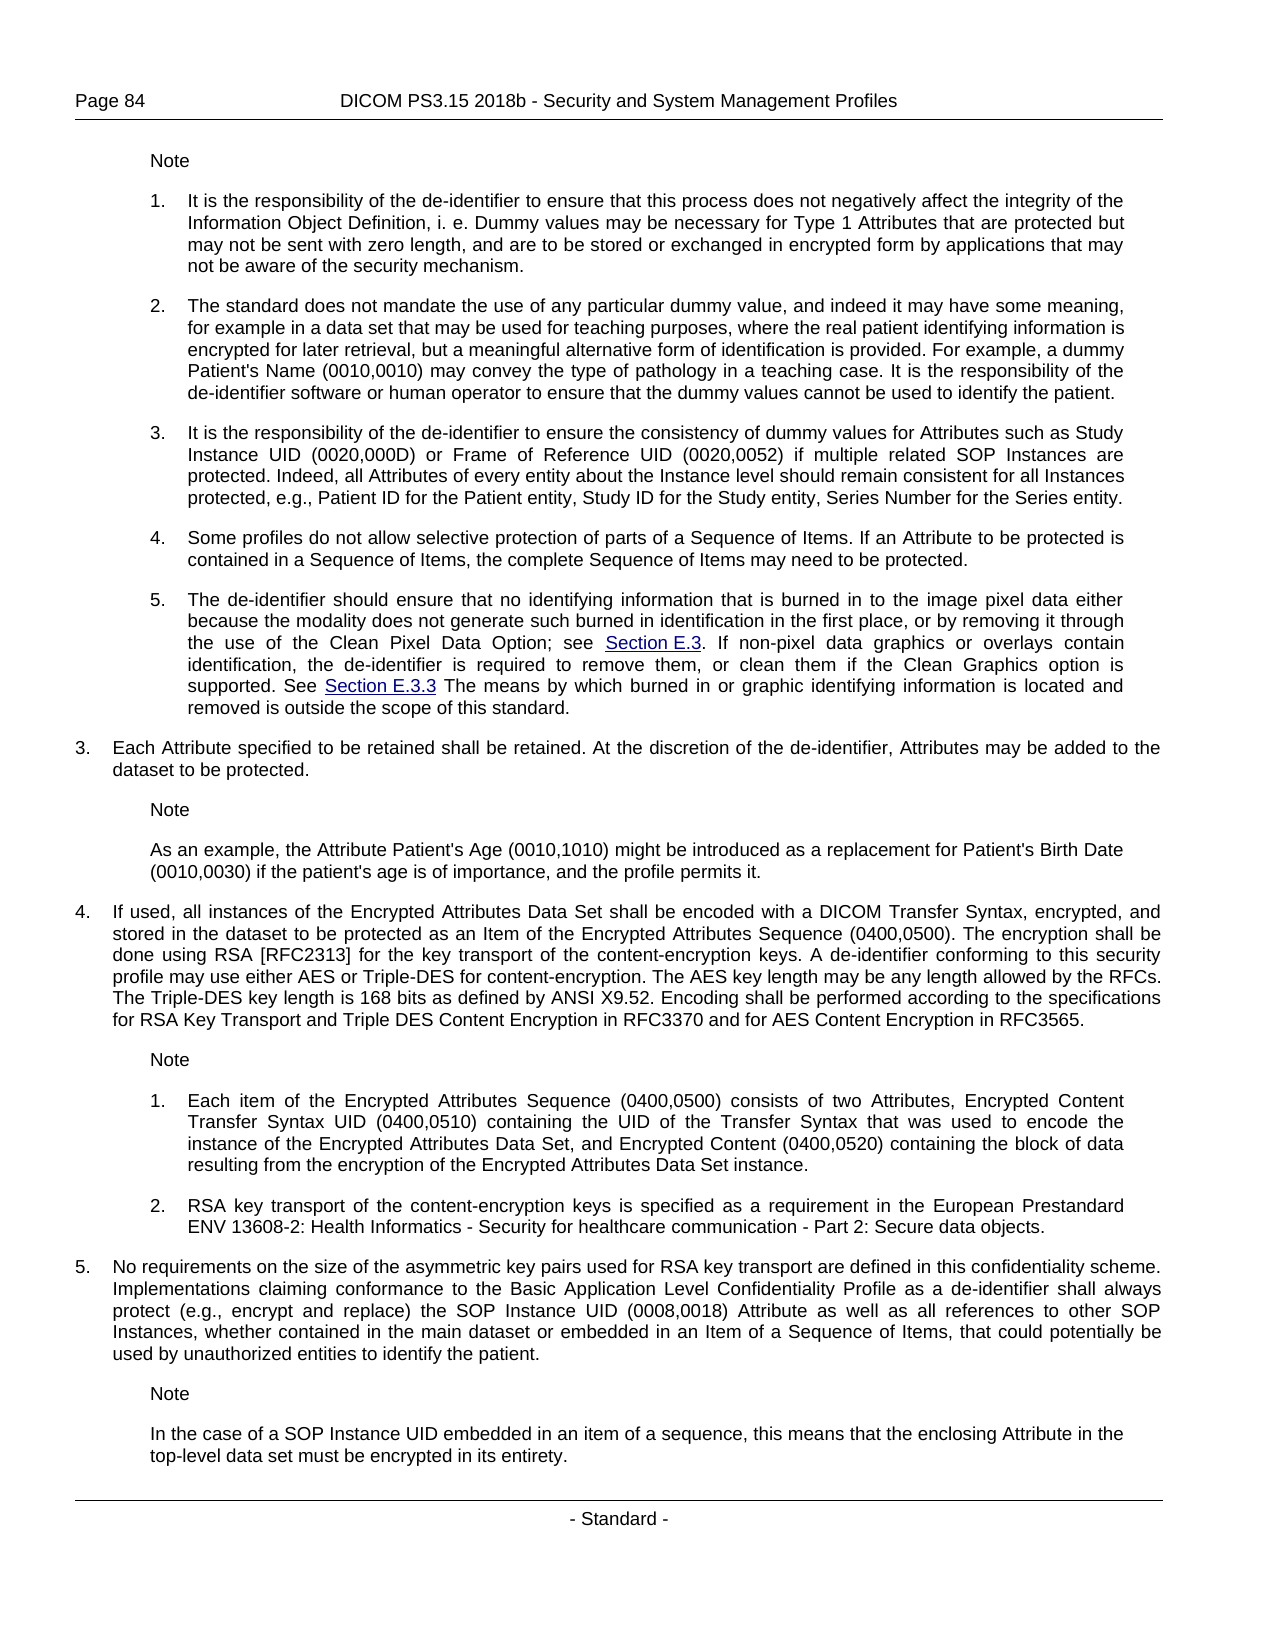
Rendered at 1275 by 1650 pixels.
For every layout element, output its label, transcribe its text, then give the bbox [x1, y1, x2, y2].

list RSA key transport of the content-encryption keys is specified as a requirement in the European Prestandard ENV 13608-2: Health Informatics - Security for healthcare communication - Part 2: Secure data objects. [150, 1194, 1125, 1237]
list The standard does not mandate the use of any particular dummy value, and indeed it may have some meaning, for example in a data set that may be used for teaching purposes, where the real patient identifying information is encrypted for later retrieval, but a meaningful alternative form of identification is provided. For example, a dummy Patient's Name (0010,0010) may convey the type of pathology in a teaching case. It is the responsibility of the de-identifier software or human operator to ensure that the dummy values cannot be used to identify the patient. [150, 295, 1125, 403]
list It is the responsibility of the de-identifier to ensure that this process does not negatively affect the integrity of the Information Object Definition, i. e. Dummy values may be necessary for Type 1 Attributes that are protected but may not be sent with zero length, and are to be stored or exchanged in encrypted form by applications that may not be aware of the security mechanism. [150, 190, 1125, 277]
list Note [112, 150, 1125, 172]
list Note [112, 1049, 1125, 1071]
list If used, all instances of the Encrypted Attributes Data Set shall be encoded with a DICOM Transfer Syntax, encrypted, and stored in the dataset to be protected as an Item of the Encrypted Attributes Sequence (0400,0500). The encryption shall be done using RSA [RFC2313] for the key transport of the content-encryption keys. A de-identifier conforming to this security profile may use either AES or Triple-DES for content-encryption. The AES key length may be any length allowed by the RFCs. The Triple-DES key length is 168 bits as defined by ANSI X9.52. Encoding shall be performed according to the specifications for RSA Key Transport and Triple DES Content Encryption in RFC3370 and for AES Content Encryption in RFC3565. [75, 901, 1162, 1030]
list Note [112, 799, 1125, 820]
list Each item of the Encrypted Attributes Sequence (0400,0500) consists of two Attributes, Encrypted Content Transfer Syntax UID (0400,0510) containing the UID of the Transfer Syntax that was used to encode the instance of the Encrypted Attributes Data Set, and Encrypted Content (0400,0520) containing the block of data resulting from the encryption of the Encrypted Attributes Data Set instance. [150, 1089, 1125, 1176]
list In the case of a SOP Instance UID embedded in an item of a sequence, this means that the enclosing Attribute in the top-level data set must be encrypted in its entirety. [112, 1423, 1125, 1466]
list Each Attribute specified to be retained shall be retained. At the discretion of the de-identifier, Attributes may be added to the dataset to be protected. [75, 737, 1162, 780]
list As an example, the Attribute Patient's Age (0010,1010) might be introduced as a replacement for Patient's Birth Date (0010,0030) if the patient's age is of importance, and the profile permits it. [112, 839, 1125, 882]
list It is the responsibility of the de-identifier to ensure the consistency of dummy values for Attributes such as Study Instance UID (0020,000D) or Frame of Reference UID (0020,0052) if multiple related SOP Instances are protected. Indeed, all Attributes of every entity about the Instance level should remain consistent for all Instances protected, e.g., Patient ID for the Patient entity, Study ID for the Study entity, Series Number for the Series entity. [150, 422, 1125, 508]
list Note [112, 1383, 1125, 1404]
list The de-identifier should ensure that no identifying information that is burned in to the image pixel data either because the modality does not generate such burned in identification in the first place, or by removing it through the use of the Clean Pixel Data Option; see Section E.3. If non-pixel data graphics or overlays contain identification, the de-identifier is required to remove them, or clean them if the Clean Graphics option is supported. See Section E.3.3 The means by which burned in or graphic identifying information is located and removed is outside the scope of this standard. [150, 589, 1125, 718]
list Some profiles do not allow selective protection of parts of a Sequence of Items. If an Attribute to be protected is contained in a Sequence of Items, the complete Sequence of Items may need to be protected. [150, 527, 1125, 570]
list No requirements on the size of the asymmetric key pairs used for RSA key transport are defined in this confidentiality scheme. Implementations claiming conformance to the Basic Application Level Confidentiality Profile as a de-identifier shall always protect (e.g., encrypt and replace) the SOP Instance UID (0008,0018) Attribute as well as all references to other SOP Instances, whether contained in the main dataset or embedded in an Item of a Sequence of Items, that could potentially be used by unauthorized entities to identify the patient. [75, 1256, 1162, 1364]
